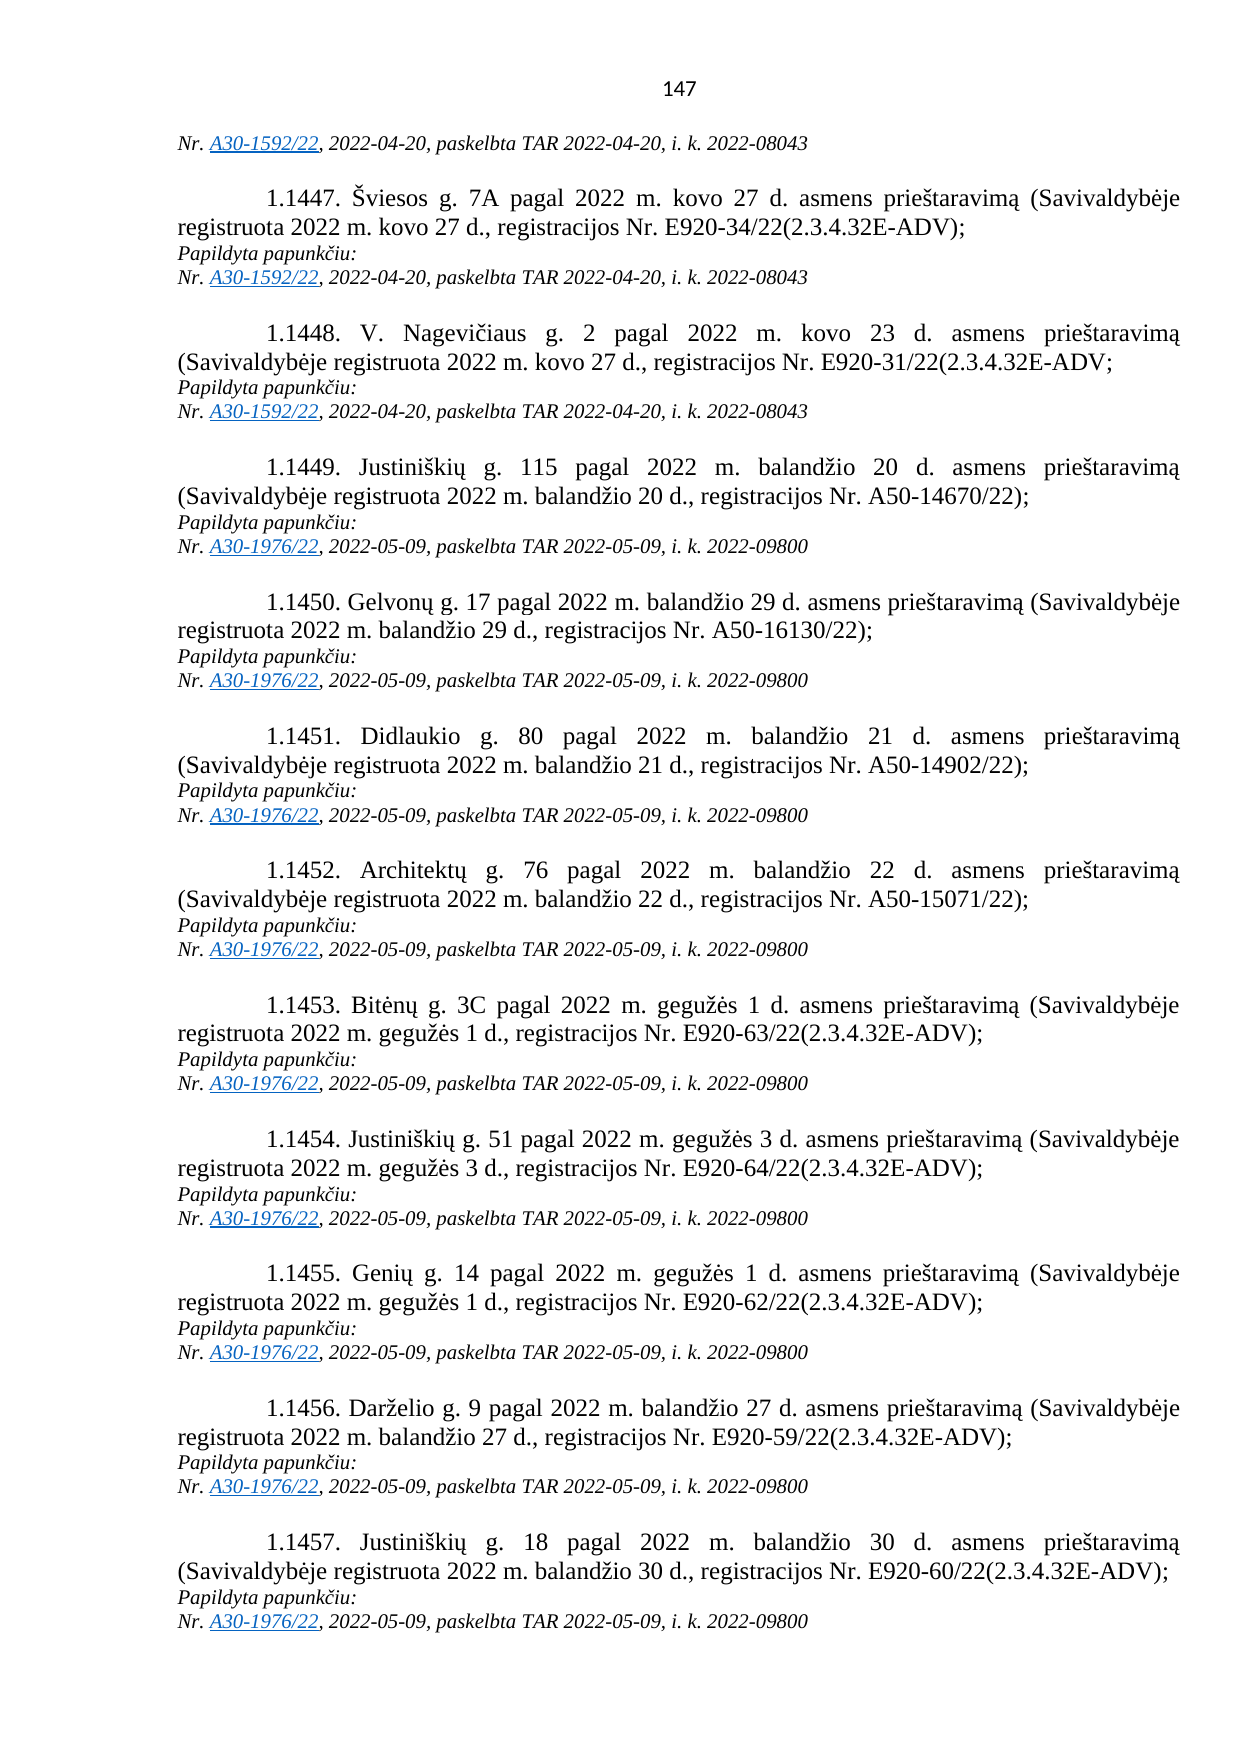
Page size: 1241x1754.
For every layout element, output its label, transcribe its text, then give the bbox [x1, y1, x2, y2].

text Nr. A30-1976/22, 2022-05-09, paskelbta TAR 2022-05-09, i. k. 2022-09800 [177, 668, 1181, 692]
text Nr. A30-1592/22, 2022-04-20, paskelbta TAR 2022-04-20, i. k. 2022-08043 [177, 265, 1181, 289]
text Papildyta papunkčiu: [177, 375, 1181, 399]
text Nr. A30-1592/22, 2022-04-20, paskelbta TAR 2022-04-20, i. k. 2022-08043 [177, 399, 1181, 423]
text 1.1448. V. Nagevičiaus g. 2 pagal 2022 m. kovo 23 d. asmens prieštaravimą (Savivaldybėje registruota 2022 m. kovo 27 d., registracijos Nr. E920-31/22(2.3.4.32E-ADV; [177, 318, 1181, 375]
text Papildyta papunkčiu: [177, 1182, 1181, 1206]
text Nr. A30-1976/22, 2022-05-09, paskelbta TAR 2022-05-09, i. k. 2022-09800 [177, 1071, 1181, 1095]
text 1.1457. Justiniškių g. 18 pagal 2022 m. balandžio 30 d. asmens prieštaravimą (Savivaldybėje registruota 2022 m. balandžio 30 d., registracijos Nr. E920-60/22(2.3.4.32E-ADV); [177, 1527, 1181, 1585]
text Nr. A30-1976/22, 2022-05-09, paskelbta TAR 2022-05-09, i. k. 2022-09800 [177, 1206, 1181, 1230]
text Papildyta papunkčiu: [177, 1450, 1181, 1474]
text 1.1451. Didlaukio g. 80 pagal 2022 m. balandžio 21 d. asmens prieštaravimą (Savivaldybėje registruota 2022 m. balandžio 21 d., registracijos Nr. A50-14902/22); [177, 721, 1181, 778]
text Papildyta papunkčiu: [177, 510, 1181, 534]
text Papildyta papunkčiu: [177, 644, 1181, 668]
text 1.1454. Justiniškių g. 51 pagal 2022 m. gegužės 3 d. asmens prieštaravimą (Savivaldybėje registruota 2022 m. gegužės 3 d., registracijos Nr. E920-64/22(2.3.4.32E-ADV); [177, 1124, 1181, 1182]
text 1.1456. Darželio g. 9 pagal 2022 m. balandžio 27 d. asmens prieštaravimą (Savivaldybėje registruota 2022 m. balandžio 27 d., registracijos Nr. E920-59/22(2.3.4.32E-ADV); [177, 1393, 1181, 1450]
text Nr. A30-1976/22, 2022-05-09, paskelbta TAR 2022-05-09, i. k. 2022-09800 [177, 534, 1181, 558]
text Papildyta papunkčiu: [177, 778, 1181, 802]
text Papildyta papunkčiu: [177, 1585, 1181, 1609]
text Papildyta papunkčiu: [177, 913, 1181, 937]
text 1.1452. Architektų g. 76 pagal 2022 m. balandžio 22 d. asmens prieštaravimą (Savivaldybėje registruota 2022 m. balandžio 22 d., registracijos Nr. A50-15071/22); [177, 855, 1181, 913]
text Nr. A30-1976/22, 2022-05-09, paskelbta TAR 2022-05-09, i. k. 2022-09800 [177, 1340, 1181, 1364]
text Nr. A30-1976/22, 2022-05-09, paskelbta TAR 2022-05-09, i. k. 2022-09800 [177, 1474, 1181, 1498]
text Papildyta papunkčiu: [177, 241, 1181, 265]
text 1.1450. Gelvonų g. 17 pagal 2022 m. balandžio 29 d. asmens prieštaravimą (Savivaldybėje registruota 2022 m. balandžio 29 d., registracijos Nr. A50-16130/22); [177, 587, 1181, 644]
text 1.1447. Šviesos g. 7A pagal 2022 m. kovo 27 d. asmens prieštaravimą (Savivaldybėje registruota 2022 m. kovo 27 d., registracijos Nr. E920-34/22(2.3.4.32E-ADV); [177, 183, 1181, 241]
text 1.1449. Justiniškių g. 115 pagal 2022 m. balandžio 20 d. asmens prieštaravimą (Savivaldybėje registruota 2022 m. balandžio 20 d., registracijos Nr. A50-14670/22); [177, 452, 1181, 510]
text Nr. A30-1592/22, 2022-04-20, paskelbta TAR 2022-04-20, i. k. 2022-08043 [177, 131, 1181, 155]
text Papildyta papunkčiu: [177, 1316, 1181, 1340]
text 1.1453. Bitėnų g. 3C pagal 2022 m. gegužės 1 d. asmens prieštaravimą (Savivaldybėje registruota 2022 m. gegužės 1 d., registracijos Nr. E920-63/22(2.3.4.32E-ADV); [177, 990, 1181, 1047]
text Nr. A30-1976/22, 2022-05-09, paskelbta TAR 2022-05-09, i. k. 2022-09800 [177, 1609, 1181, 1633]
text 1.1455. Genių g. 14 pagal 2022 m. gegužės 1 d. asmens prieštaravimą (Savivaldybėje registruota 2022 m. gegužės 1 d., registracijos Nr. E920-62/22(2.3.4.32E-ADV); [177, 1258, 1181, 1316]
text Nr. A30-1976/22, 2022-05-09, paskelbta TAR 2022-05-09, i. k. 2022-09800 [177, 937, 1181, 961]
text Nr. A30-1976/22, 2022-05-09, paskelbta TAR 2022-05-09, i. k. 2022-09800 [177, 802, 1181, 827]
text Papildyta papunkčiu: [177, 1047, 1181, 1071]
